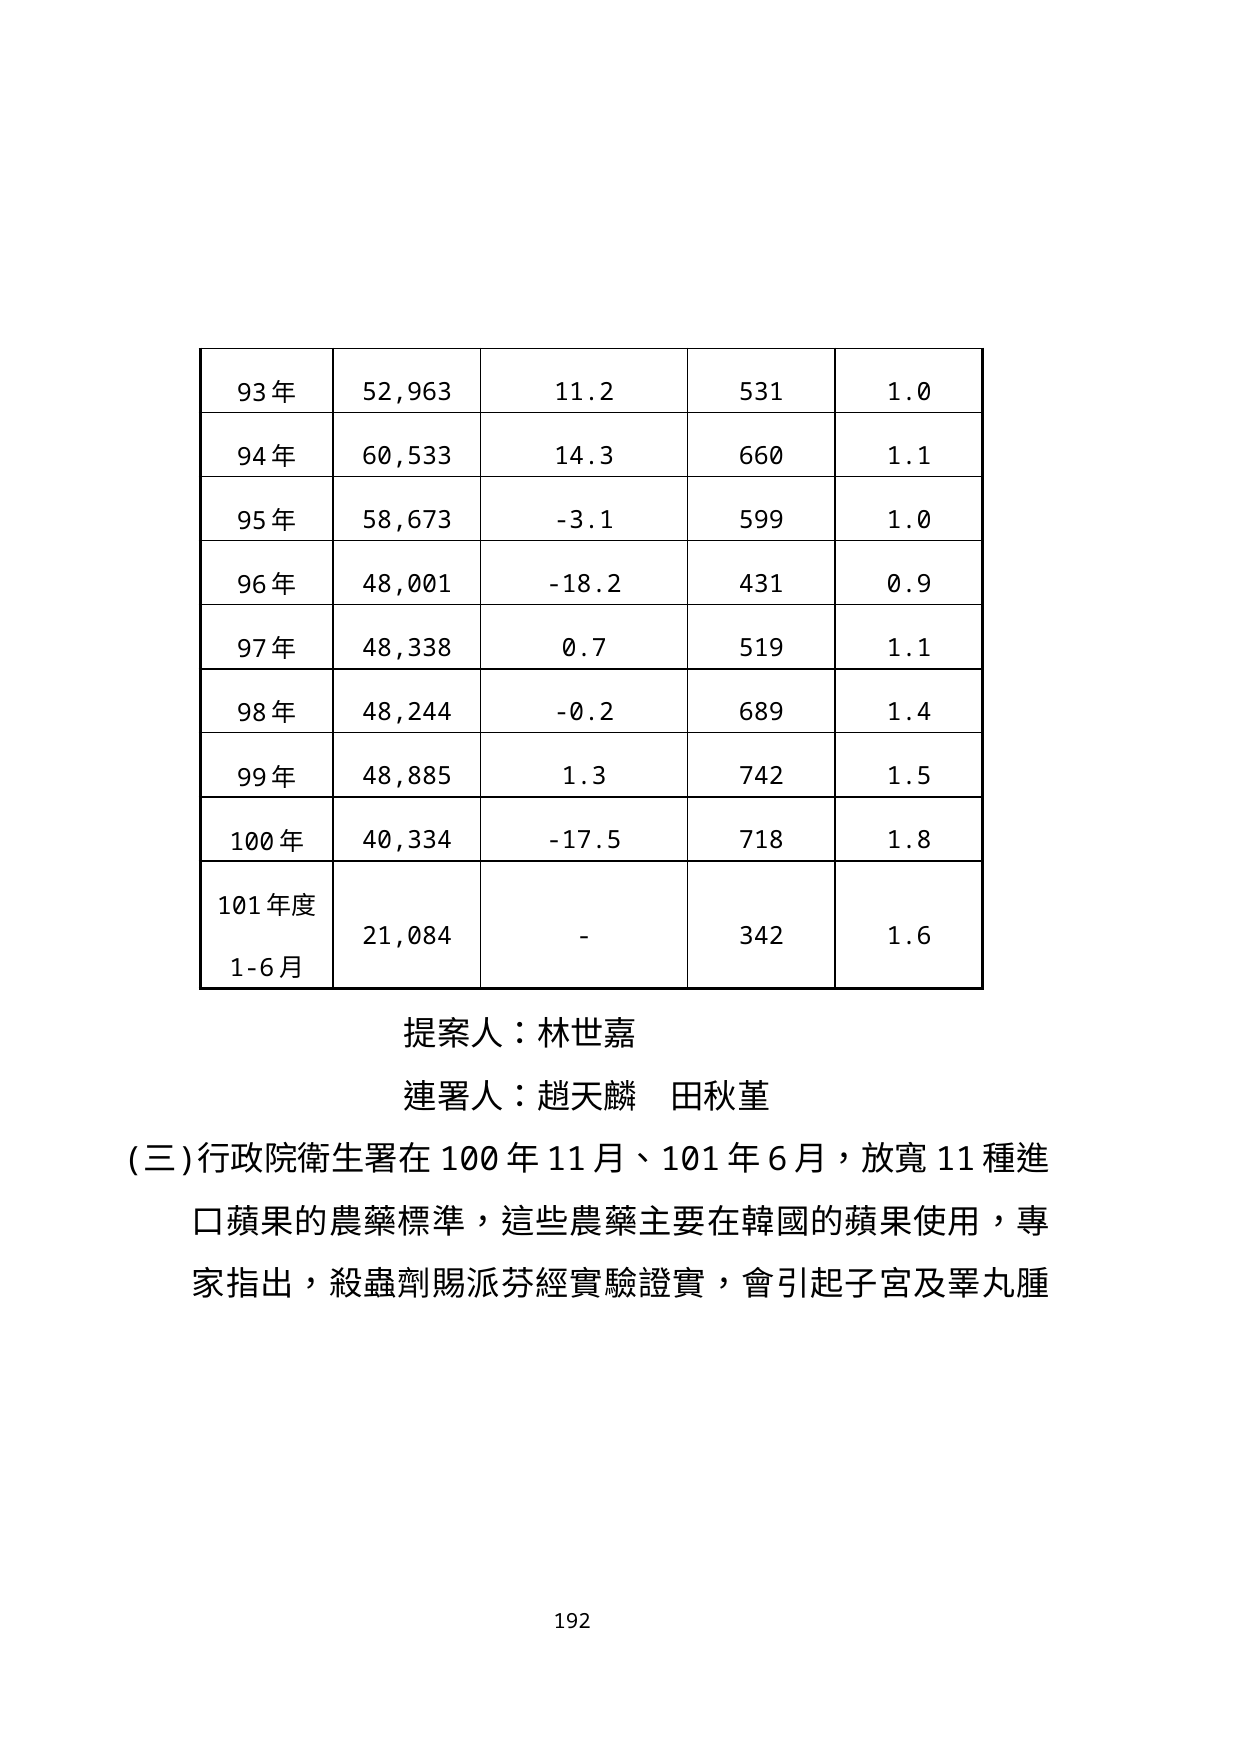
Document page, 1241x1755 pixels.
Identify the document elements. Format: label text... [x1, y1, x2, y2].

table_cell 95年 [202, 477, 332, 540]
table_cell 1.1 [836, 413, 981, 476]
table_cell 98年 [202, 670, 332, 732]
table_cell 0.7 [481, 605, 687, 668]
table_cell 0.9 [836, 541, 981, 604]
text (三)行政院衛生署在100年11月、101年6月，放寬11種進口蘋果的農藥標準，這些農藥主要在韓國的蘋果使用，專家指出，殺蟲劑賜派芬經實驗證實，會引起子宮及睪丸腫 [123, 1115, 1050, 1302]
table_cell 718 [688, 798, 834, 860]
table_cell 1.4 [836, 670, 981, 732]
table_cell 1.6 [836, 862, 981, 987]
table_cell 660 [688, 413, 834, 476]
table_cell 100年 [202, 798, 332, 860]
table_cell -18.2 [481, 541, 687, 604]
table_cell 48,885 [334, 733, 480, 796]
table_cell 431 [688, 541, 834, 604]
table_cell 48,338 [334, 605, 480, 668]
table_cell - [481, 862, 687, 987]
table_cell 1.8 [836, 798, 981, 860]
table_cell 97年 [202, 605, 332, 668]
table_cell 599 [688, 477, 834, 540]
table_cell -0.2 [481, 670, 687, 732]
table_cell 93年 [202, 349, 332, 412]
table_cell 14.3 [481, 413, 687, 476]
table_cell 96年 [202, 541, 332, 604]
table_cell 101年度1-6月 [202, 862, 332, 987]
table_cell 40,334 [334, 798, 480, 860]
table_cell 342 [688, 862, 834, 987]
table_cell 99年 [202, 733, 332, 796]
table_cell 94年 [202, 413, 332, 476]
table_cell 689 [688, 670, 834, 732]
table_cell 1.3 [481, 733, 687, 796]
table_cell 1.5 [836, 733, 981, 796]
table_cell 48,001 [334, 541, 480, 604]
table_cell 58,673 [334, 477, 480, 540]
table_cell 21,084 [334, 862, 480, 987]
table_cell 60,533 [334, 413, 480, 476]
table_cell 1.1 [836, 605, 981, 668]
table_cell 48,244 [334, 670, 480, 732]
table_cell 11.2 [481, 349, 687, 412]
text 連署人：趙天麟 田秋堇 [94, 1052, 1050, 1115]
table_cell 531 [688, 349, 834, 412]
table_cell 1.0 [836, 349, 981, 412]
table_cell 52,963 [334, 349, 480, 412]
table_cell -17.5 [481, 798, 687, 860]
table_cell -3.1 [481, 477, 687, 540]
table_cell 519 [688, 605, 834, 668]
table_cell 742 [688, 733, 834, 796]
table_cell 1.0 [836, 477, 981, 540]
text 提案人：林世嘉 [94, 990, 1050, 1052]
